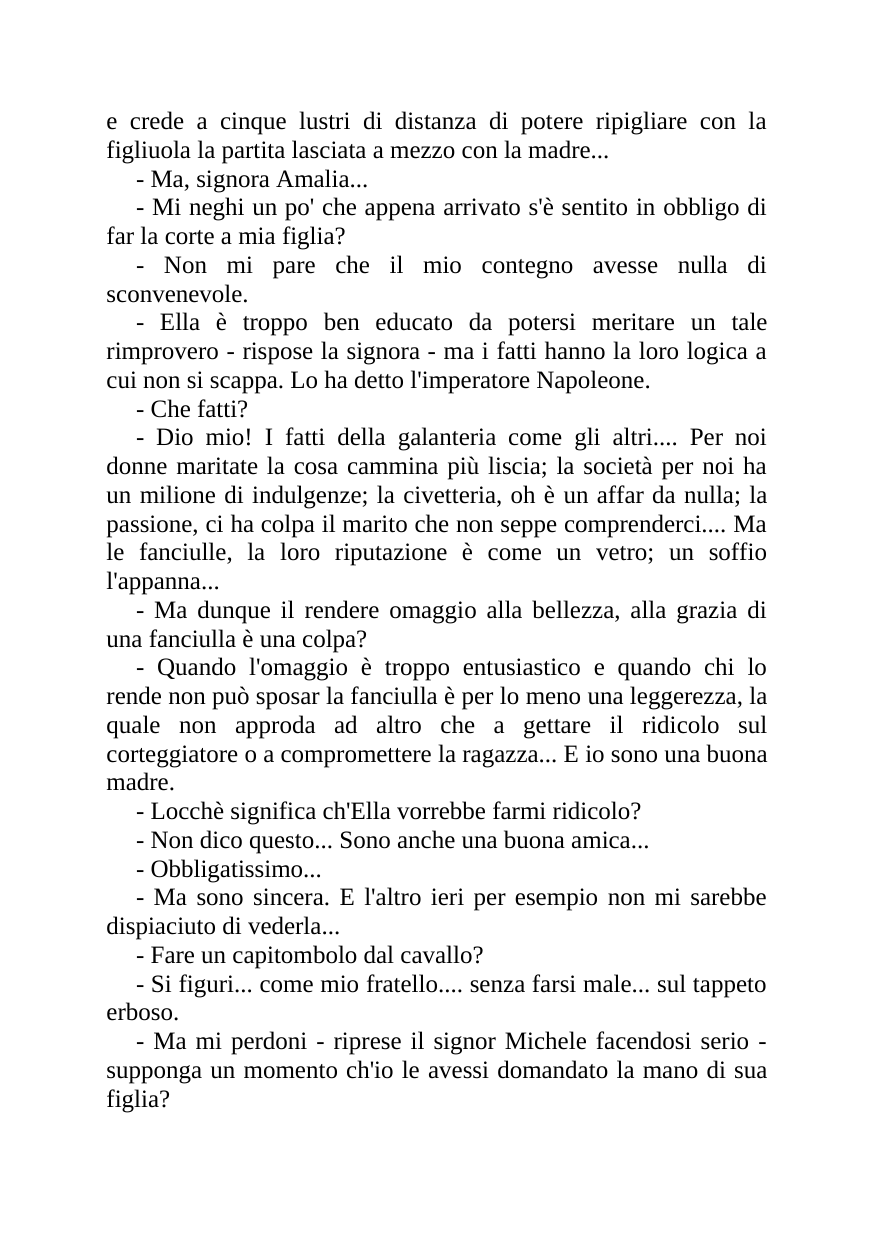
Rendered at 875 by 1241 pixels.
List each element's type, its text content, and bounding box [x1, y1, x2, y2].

text - Fare un capitombolo dal cavallo? [106, 940, 768, 969]
text - Ma mi perdoni - riprese il signor Michele facendosi serio - supponga un momento ch'io le avessi domandato la mano di sua figlia? [106, 1026, 768, 1112]
text - Che fatti? [106, 394, 768, 422]
text - Ma sono sincera. E l'altro ieri per esempio non mi sarebbe dispiaciuto di vederla... [106, 882, 768, 940]
text - Dio mio! I fatti della galanteria come gli altri.... Per noi donne maritate la cosa cammina più liscia; la società per noi ha un milione di indulgenze; la civetteria, oh è un affar da nulla; la passione, ci ha colpa il marito che non seppe comprenderci.... Ma le fanciulle, la loro riputazione è come un vetro; un soffio l'appanna... [106, 422, 768, 595]
text - Non mi pare che il mio contegno avesse nulla di sconvenevole. [106, 250, 768, 307]
text - Non dico questo... Sono anche una buona amica... [106, 825, 768, 854]
text e crede a cinque lustri di distanza di potere ripigliare con la figliuola la partita lasciata a mezzo con la madre... [106, 106, 768, 164]
text - Si figuri... come mio fratello.... senza farsi male... sul tappeto erboso. [106, 969, 768, 1026]
text - Ma, signora Amalia... [106, 164, 768, 192]
text - Ma dunque il rendere omaggio alla bellezza, alla grazia di una fanciulla è una colpa? [106, 595, 768, 652]
text - Quando l'omaggio è troppo entusiastico e quando chi lo rende non può sposar la fanciulla è per lo meno una leggerezza, la quale non approda ad altro che a gettare il ridicolo sul corteggiatore o a compromettere la ragazza... E io sono una buona madre. [106, 652, 768, 796]
text - Locchè significa ch'Ella vorrebbe farmi ridicolo? [106, 796, 768, 825]
text - Obbligatissimo... [106, 854, 768, 882]
text - Ella è troppo ben educato da potersi meritare un tale rimprovero - rispose la signora - ma i fatti hanno la loro logica a cui non si scappa. Lo ha detto l'imperatore Napoleone. [106, 307, 768, 394]
text - Mi neghi un po' che appena arrivato s'è sentito in obbligo di far la corte a mia figlia? [106, 192, 768, 250]
